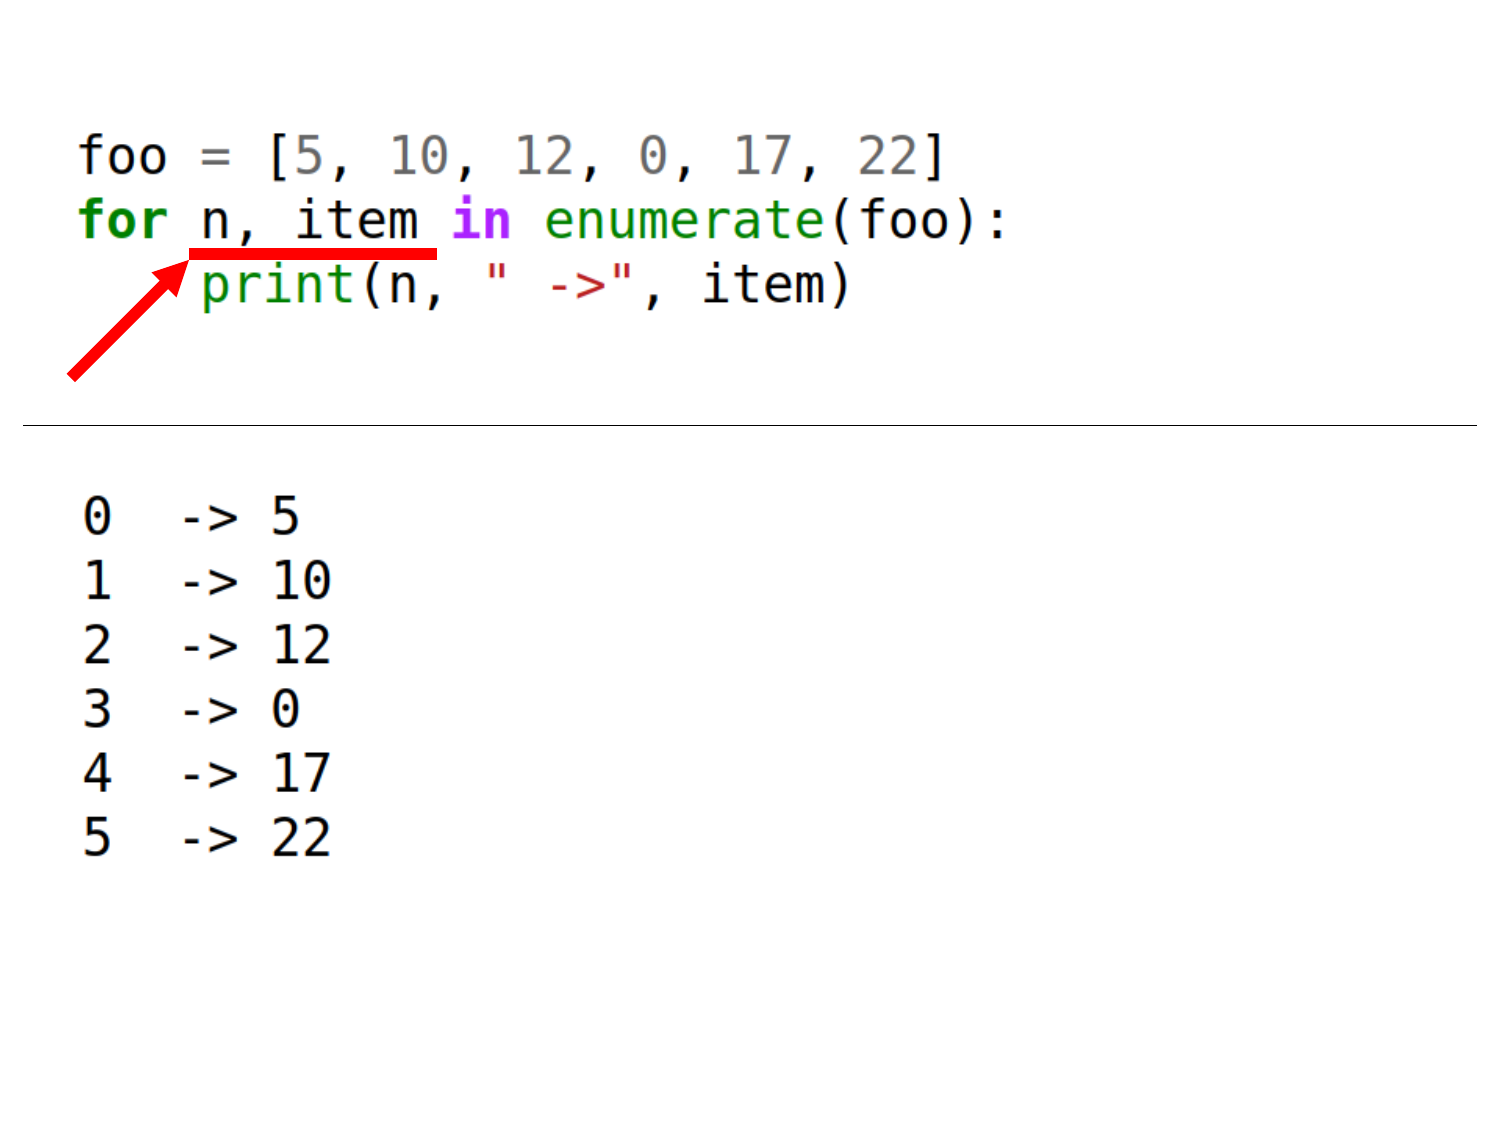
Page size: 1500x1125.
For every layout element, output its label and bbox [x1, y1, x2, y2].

picture [66, 474, 361, 886]
picture [59, 118, 1019, 337]
